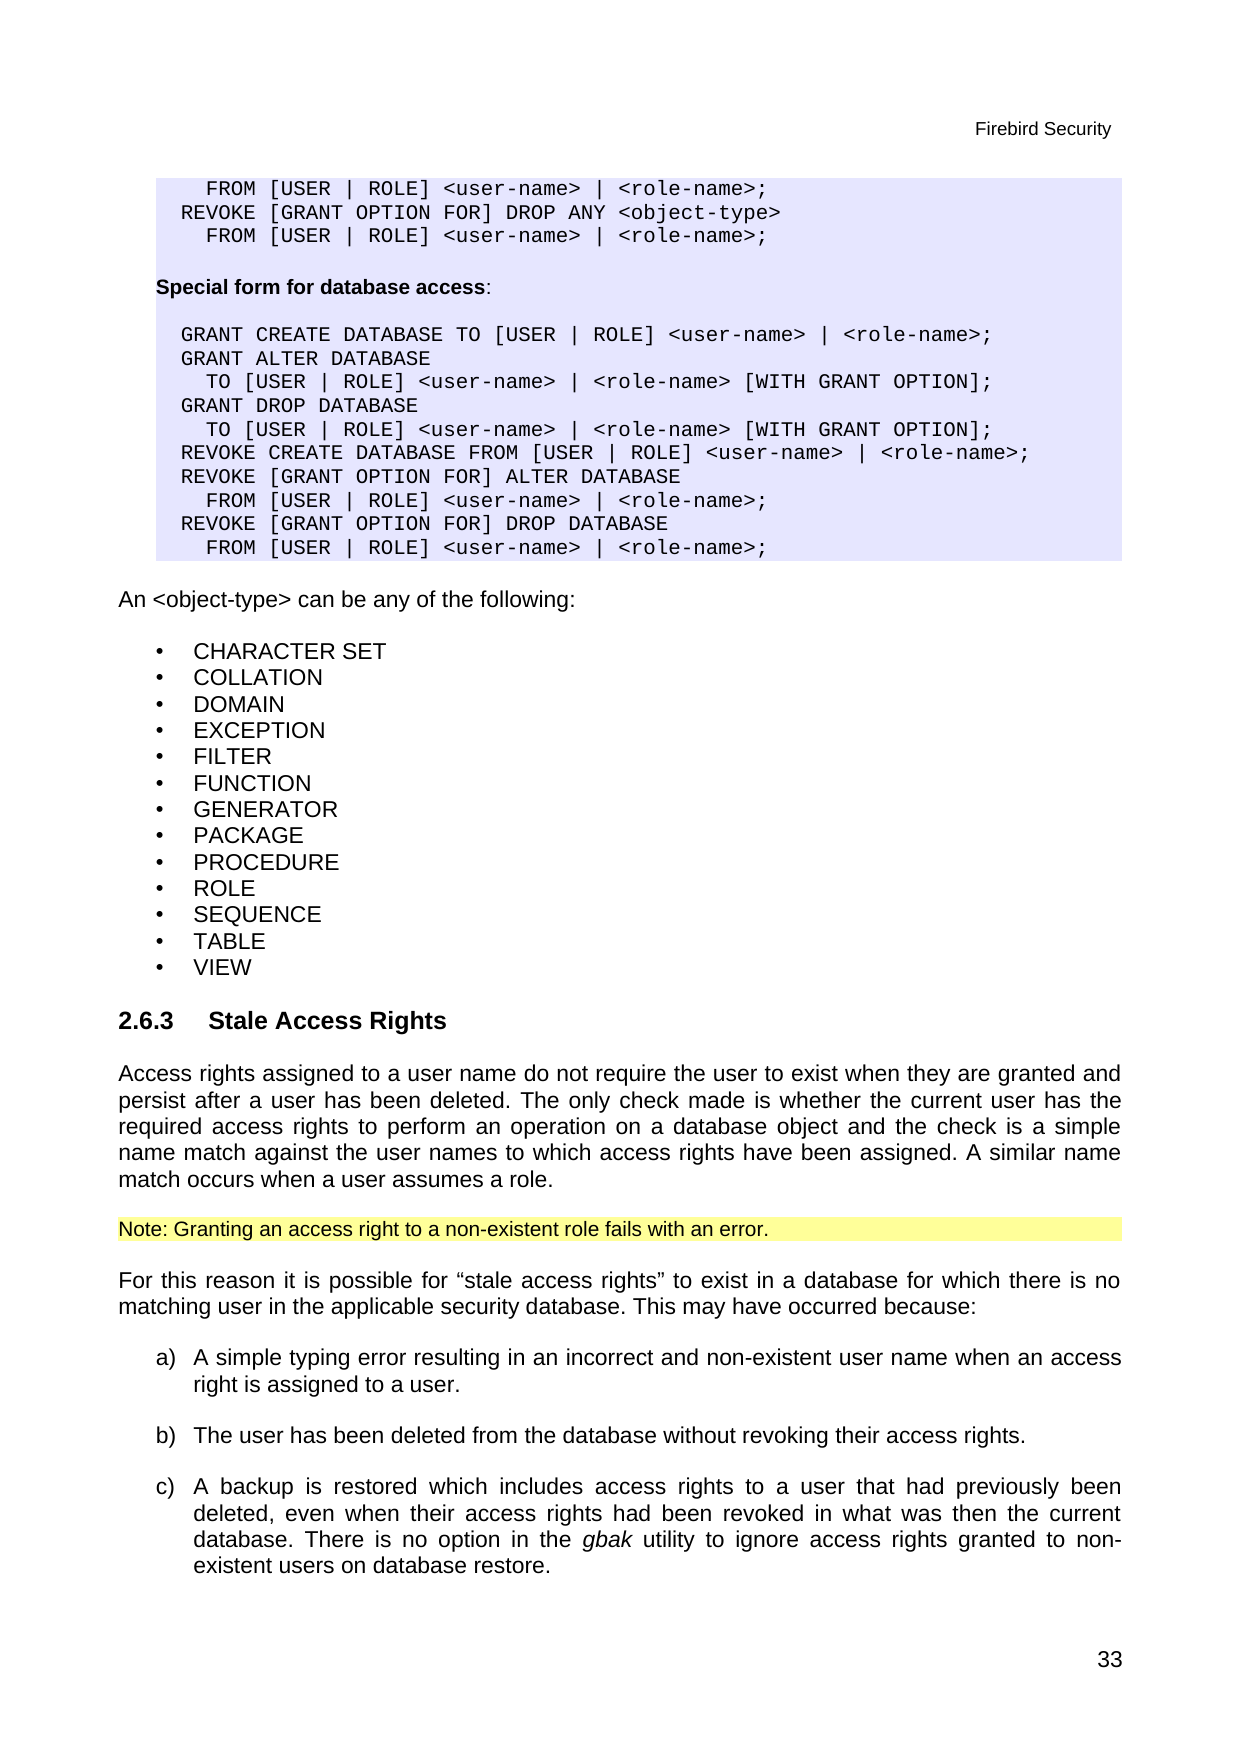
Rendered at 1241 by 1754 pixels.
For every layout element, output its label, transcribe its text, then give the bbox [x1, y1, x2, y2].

list EXCEPTION [156, 717, 1122, 743]
text TO [USER | ROLE] <user-name> | <role-name> [WITH GRANT OPTION]; [156, 419, 1122, 442]
text FROM [USER | ROLE] <user-name> | <role-name>; [156, 225, 1122, 249]
list CHARACTER SET [156, 638, 1122, 664]
list FILTER [156, 743, 1122, 770]
text REVOKE [GRANT OPTION FOR] DROP ANY <object-type> [156, 202, 1122, 225]
list FUNCTION [156, 770, 1122, 796]
list A backup is restored which includes access rights to a user that had previously been deleted, even when their access rights had been revoked in what was then the current database. There is no option in the gbak utility to ignore access rights granted to non-existent users on database restore. [156, 1473, 1122, 1579]
text Special form for database access: [156, 274, 1122, 298]
text An <object-type> can be any of the following: [118, 586, 1122, 612]
text FROM [USER | ROLE] <user-name> | <role-name>; [156, 489, 1122, 513]
list SEQUENCE [156, 901, 1122, 928]
list TABLE [156, 928, 1122, 954]
text FROM [USER | ROLE] <user-name> | <role-name>; [156, 178, 1122, 202]
list DOMAIN [156, 691, 1122, 717]
text TO [USER | ROLE] <user-name> | <role-name> [WITH GRANT OPTION]; [156, 371, 1122, 395]
list COLLATION [156, 664, 1122, 691]
text REVOKE CREATE DATABASE FROM [USER | ROLE] <user-name> | <role-name>; [156, 442, 1122, 466]
list PROCEDURE [156, 849, 1122, 875]
text Note: Granting an access right to a non-existent role fails with an error. [118, 1217, 1122, 1241]
text Access rights assigned to a user name do not require the user to exist when they are granted and persist after a user has been deleted. The only check made is whether the current user has the required access rights to perform an operation on a database object and the check is a simple name match against the user names to which access rights have been assigned. A similar name match occurs when a user assumes a role. [118, 1060, 1122, 1192]
text GRANT ALTER DATABASE [156, 348, 1122, 371]
text REVOKE [GRANT OPTION FOR] DROP DATABASE [156, 513, 1122, 537]
list PACKAGE [156, 822, 1122, 849]
text GRANT DROP DATABASE [156, 395, 1122, 419]
text GRANT CREATE DATABASE TO [USER | ROLE] <user-name> | <role-name>; [156, 324, 1122, 348]
list ROLE [156, 875, 1122, 901]
list VIEW [156, 954, 1122, 981]
text FROM [USER | ROLE] <user-name> | <role-name>; [156, 537, 1122, 561]
list GENERATOR [156, 796, 1122, 822]
list A simple typing error resulting in an incorrect and non-existent user name when an access right is assigned to a user. [156, 1344, 1122, 1397]
text For this reason it is possible for “stale access rights” to exist in a database for which there is no matching user in the applicable security database. This may have occurred because: [118, 1267, 1122, 1319]
subtitle Stale Access Rights [118, 1006, 1122, 1035]
text REVOKE [GRANT OPTION FOR] ALTER DATABASE [156, 466, 1122, 489]
list The user has been deleted from the database without revoking their access rights. [156, 1422, 1122, 1448]
